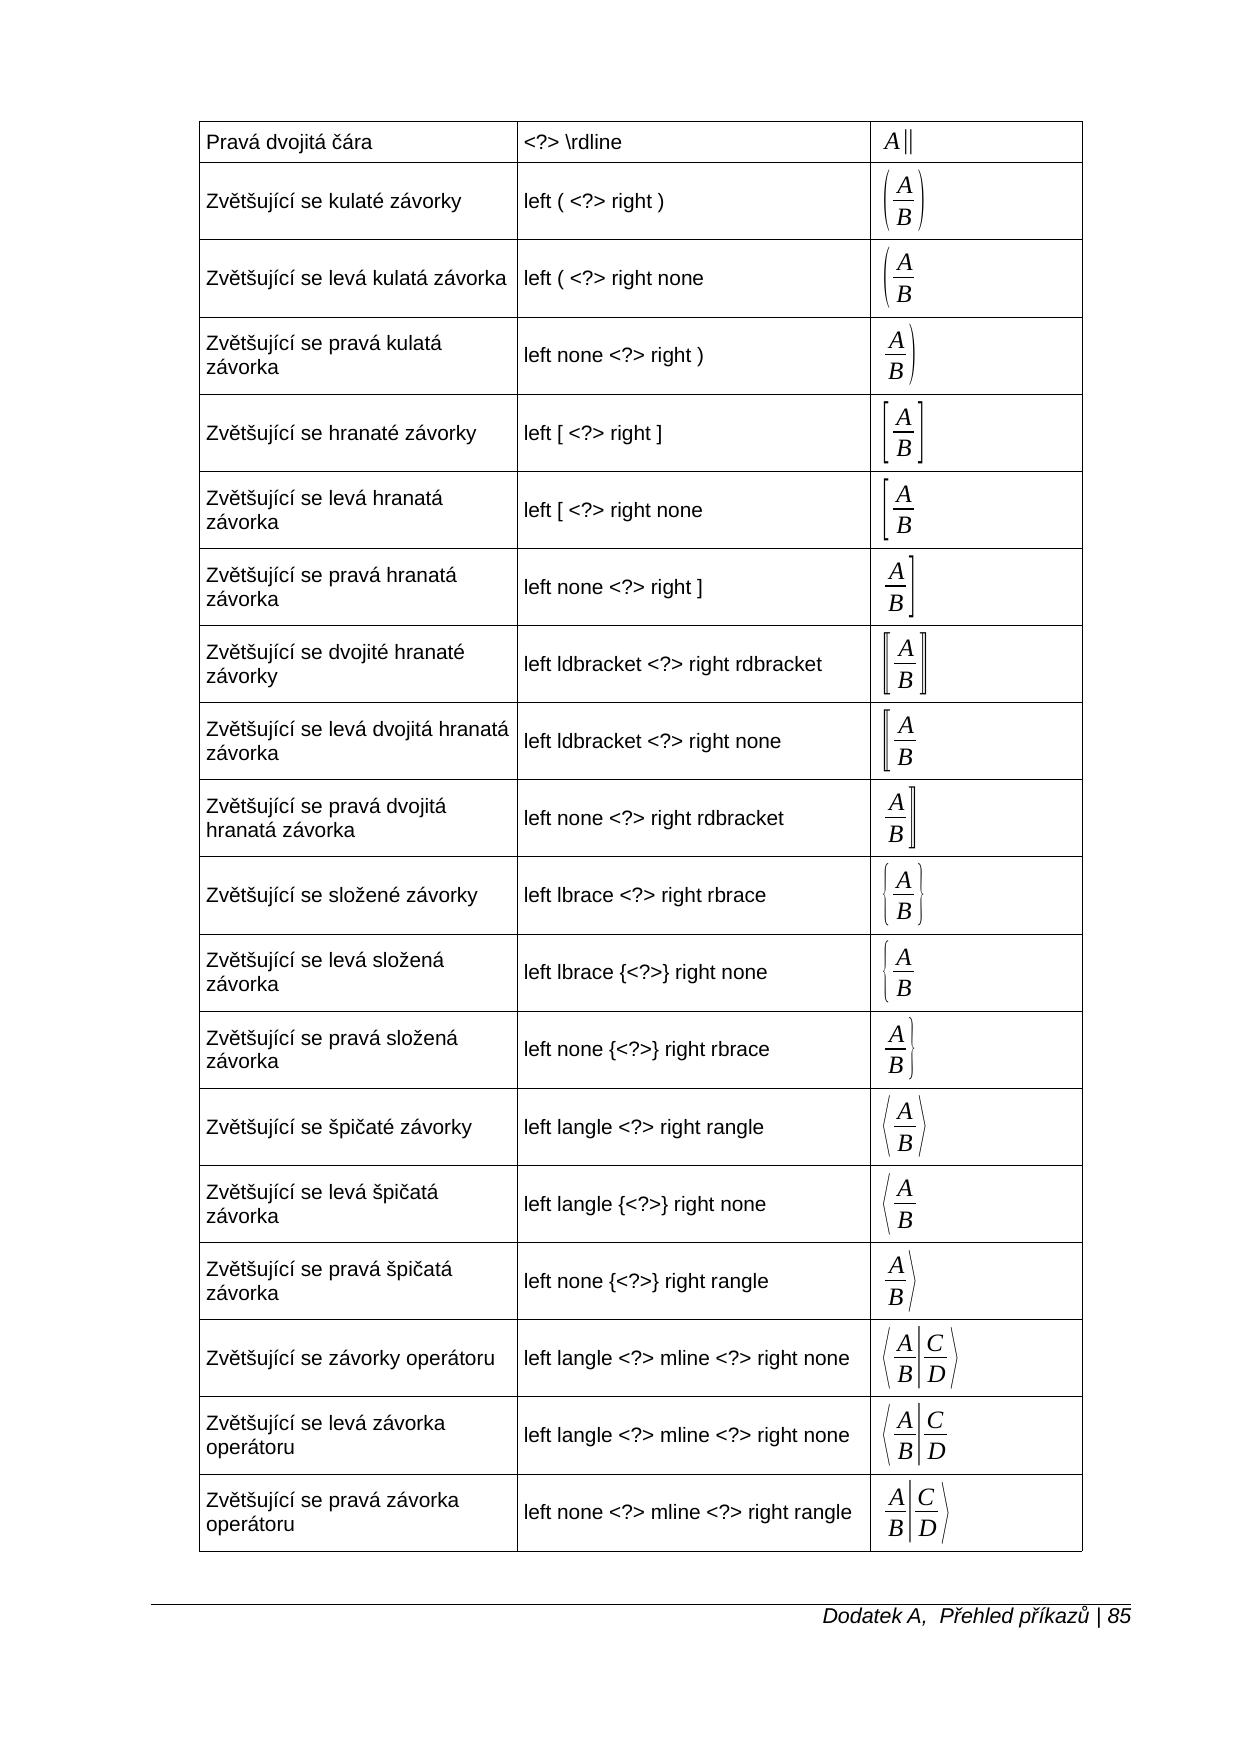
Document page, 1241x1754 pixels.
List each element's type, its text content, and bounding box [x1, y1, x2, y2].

table_cell Zvětšující se špičaté závorky [200, 1089, 517, 1165]
table_cell [871, 1012, 1082, 1088]
table_cell left ldbracket <?> right none [518, 703, 870, 779]
table_cell left lbrace <?> right rbrace [518, 857, 870, 934]
table_cell Zvětšující se levá závorka operátoru [200, 1397, 517, 1474]
table_cell [871, 122, 1082, 162]
table_cell [871, 857, 1082, 934]
table_cell Zvětšující se pravá hranatá závorka [200, 549, 517, 625]
table_cell Zvětšující se hranaté závorky [200, 395, 517, 471]
table_cell [871, 240, 1082, 317]
table_cell left none <?> right ] [518, 549, 870, 625]
table_cell [871, 1320, 1082, 1396]
table_cell [871, 1166, 1082, 1242]
table_cell Zvětšující se pravá špičatá závorka [200, 1243, 517, 1319]
table_cell Zvětšující se složené závorky [200, 857, 517, 934]
table_cell [871, 395, 1082, 471]
table_cell [871, 472, 1082, 548]
table_cell [871, 780, 1082, 856]
table_cell left none <?> right ) [518, 318, 870, 394]
table_cell left none <?> right rdbracket [518, 780, 870, 856]
table_cell [871, 549, 1082, 625]
table_cell Zvětšující se levá špičatá závorka [200, 1166, 517, 1242]
table_cell left ( <?> right none [518, 240, 870, 317]
table_cell [871, 1397, 1082, 1474]
table_cell left langle <?> mline <?> right none [518, 1320, 870, 1396]
table_cell Pravá dvojitá čára [200, 122, 517, 162]
table_cell left none {<?>} right rangle [518, 1243, 870, 1319]
table_cell [871, 1475, 1082, 1551]
table_cell left langle <?> mline <?> right none [518, 1397, 870, 1474]
table_cell Zvětšující se levá hranatá závorka [200, 472, 517, 548]
table_cell Zvětšující se levá kulatá závorka [200, 240, 517, 317]
table_cell left [ <?> right none [518, 472, 870, 548]
table_cell Zvětšující se levá dvojitá hranatá závorka [200, 703, 517, 779]
table_cell left ldbracket <?> right rdbracket [518, 626, 870, 702]
table_cell Zvětšující se pravá dvojitá hranatá závorka [200, 780, 517, 856]
table_cell [871, 1243, 1082, 1319]
table_cell left lbrace {<?>} right none [518, 935, 870, 1011]
table_cell left [ <?> right ] [518, 395, 870, 471]
table_cell Zvětšující se pravá závorka operátoru [200, 1475, 517, 1551]
table_cell [871, 703, 1082, 779]
table_cell [871, 318, 1082, 394]
table_cell [871, 935, 1082, 1011]
table_cell Zvětšující se dvojité hranaté závorky [200, 626, 517, 702]
table_cell left langle <?> right rangle [518, 1089, 870, 1165]
table_cell Zvětšující se kulaté závorky [200, 163, 517, 239]
table_cell <?> \rdline [518, 122, 870, 162]
table_cell Zvětšující se závorky operátoru [200, 1320, 517, 1396]
table_cell left langle {<?>} right none [518, 1166, 870, 1242]
table_cell Zvětšující se pravá kulatá závorka [200, 318, 517, 394]
table_cell [871, 163, 1082, 239]
table_cell left none <?> mline <?> right rangle [518, 1475, 870, 1551]
table_cell left none {<?>} right rbrace [518, 1012, 870, 1088]
table_cell Zvětšující se pravá složená závorka [200, 1012, 517, 1088]
table_cell [871, 1089, 1082, 1165]
table_cell Zvětšující se levá složená závorka [200, 935, 517, 1011]
table_cell left ( <?> right ) [518, 163, 870, 239]
table_cell [871, 626, 1082, 702]
